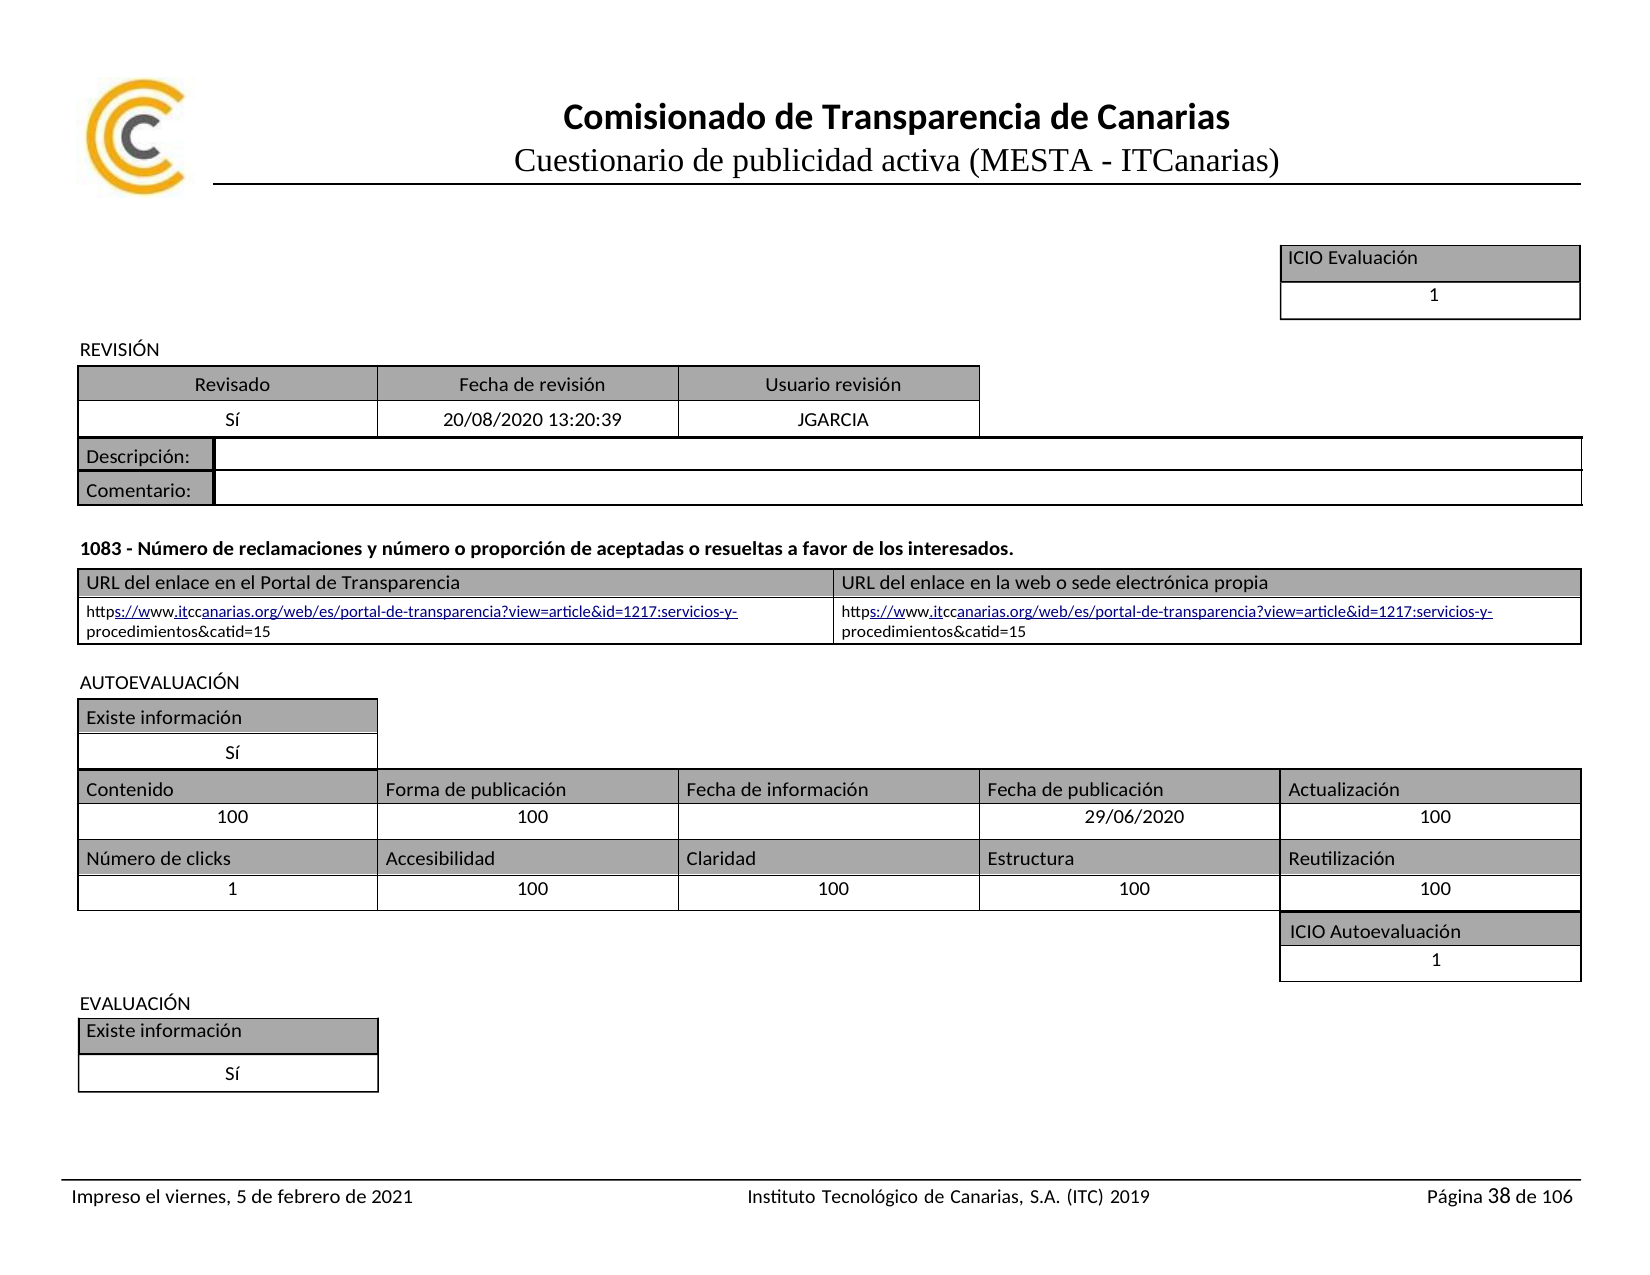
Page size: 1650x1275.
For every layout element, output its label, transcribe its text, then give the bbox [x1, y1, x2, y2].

table_cell 1 [1281, 946, 1580, 981]
table_cell [679, 804, 979, 839]
table_cell Sí [79, 401, 377, 436]
table_cell https://www.itccanarias.org/web/es/portal-de-transparencia?view=article&id=1217:servicios-y- procedimientos&catid=15 [834, 598, 1580, 643]
table_cell 100 [980, 876, 1279, 910]
table_cell 100 [679, 876, 979, 910]
table_header Revisado [79, 367, 377, 400]
table_cell JGARCIA [679, 401, 979, 436]
table_header URL del enlace en el Portal de Transparencia [79, 570, 833, 596]
table_cell 20/08/2020 13:20:39 [378, 401, 678, 436]
table_cell Actualización [1281, 770, 1580, 803]
table_cell Fecha de publicación [980, 770, 1279, 803]
table_header [378, 698, 1581, 768]
table_cell Forma de publicación [378, 770, 678, 803]
table_cell 29/06/2020 [980, 804, 1279, 839]
table_header URL del enlace en la web o sede electrónica propia [834, 570, 1580, 596]
table_cell 100 [378, 804, 678, 839]
table_cell 1 [79, 876, 377, 910]
table_cell Reutilización [1281, 840, 1580, 874]
table_cell [216, 471, 1581, 504]
text REVISIÓN [79, 337, 1594, 361]
table_cell Estructura [980, 840, 1279, 874]
text EVALUACIÓN [79, 991, 1594, 1015]
table_cell Claridad [679, 840, 979, 874]
table_cell [78, 911, 1279, 981]
table_cell Contenido [79, 771, 377, 803]
table_cell Accesibilidad [378, 840, 678, 874]
table_header Usuario revisión [679, 367, 979, 400]
text 1083 - Número de reclamaciones y número o proporción de aceptadas o resueltas a favor de los interesados. [79, 536, 1594, 560]
table_cell 100 [1281, 804, 1580, 839]
table_cell ICIO Autoevaluación [1281, 913, 1580, 945]
table_cell Comentario: [79, 472, 212, 504]
table_cell 100 [79, 804, 377, 839]
text AUTOEVALUACIÓN [79, 670, 1594, 694]
table_header Fecha de revisión [378, 367, 678, 400]
table_cell Descripción: [79, 439, 212, 469]
table_cell Número de clicks [79, 840, 377, 874]
table_cell [216, 439, 1581, 469]
table_header Existe información [79, 700, 377, 732]
table_cell https://www.itccanarias.org/web/es/portal-de-transparencia?view=article&id=1217:servicios-y- procedimientos&catid=15 [79, 598, 833, 643]
table_header [980, 365, 1582, 436]
table_cell 100 [1281, 876, 1580, 910]
table_cell 100 [378, 876, 678, 910]
table_cell Fecha de información [679, 770, 979, 803]
table_cell Sí [79, 734, 377, 768]
